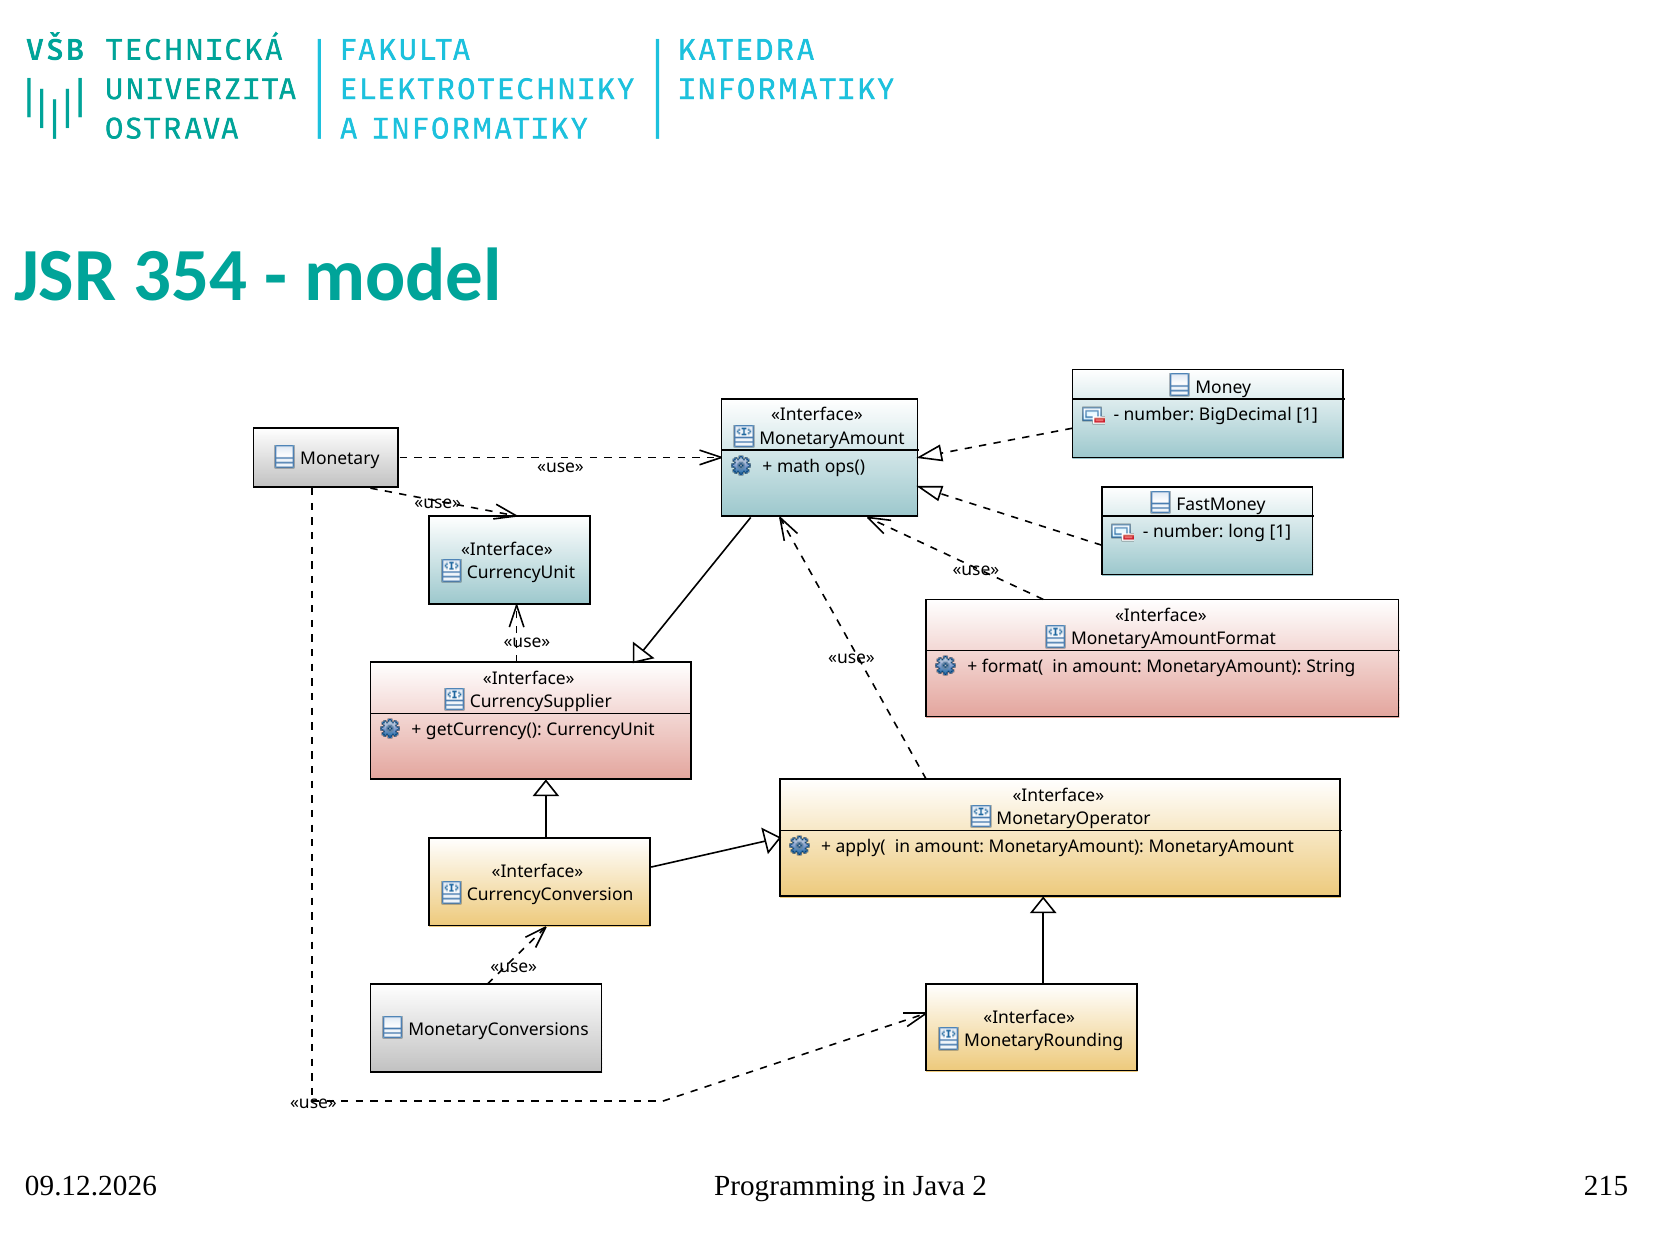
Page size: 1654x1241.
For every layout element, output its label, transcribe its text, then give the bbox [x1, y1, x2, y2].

title JSR 354 - model [14, 165, 1619, 319]
picture [26, 31, 894, 139]
picture [237, 354, 1416, 1146]
